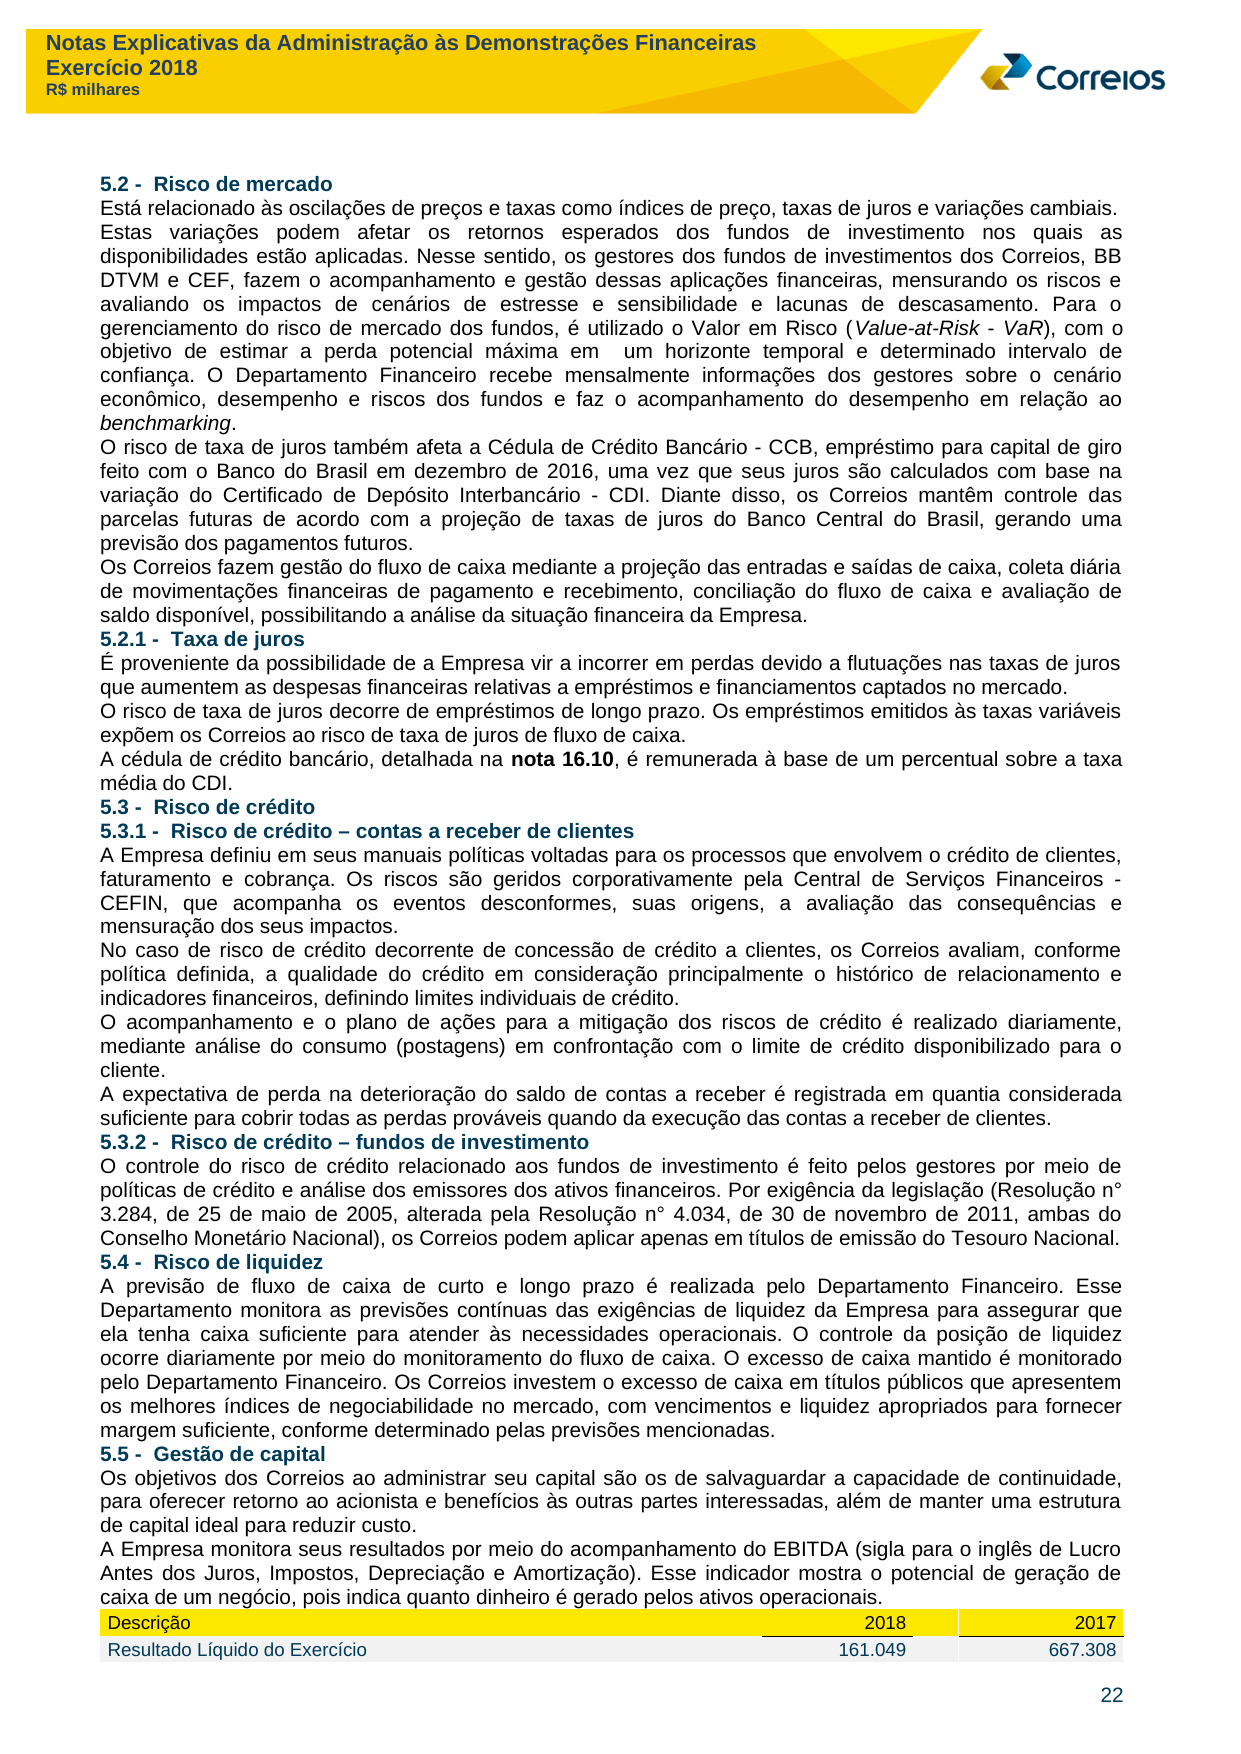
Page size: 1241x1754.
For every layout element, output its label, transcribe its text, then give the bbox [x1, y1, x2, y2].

table_header Descrição [100, 1609, 762, 1636]
text A expectativa de perda na deterioração do saldo de contas a receber é registrada em quantia considerada suficiente para cobrir todas as perdas prováveis quando da execução das contas a receber de clientes. [100, 1082, 1123, 1130]
table_header 2017 [959, 1609, 1123, 1636]
picture [109, 1643, 116, 1656]
text É proveniente da possibilidade de a Empresa vir a incorrer em perdas devido a flutuações nas taxas de juros que aumentem as despesas financeiras relativas a empréstimos e financiamentos captados no mercado. [100, 651, 1123, 699]
subtitle Risco de crédito – contas a receber de clientes [100, 818, 1123, 842]
subtitle Taxa de juros [100, 627, 1123, 651]
text A Empresa monitora seus resultados por meio do acompanhamento do EBITDA (sigla para o inglês de Lucro Antes dos Juros, Impostos, Depreciação e Amortização). Esse indicador mostra o potencial de geração de caixa de um negócio, pois indica quanto dinheiro é gerado pelos ativos operacionais. [100, 1537, 1123, 1609]
subtitle Risco de crédito – fundos de investimento [100, 1130, 1123, 1154]
text Os Correios fazem gestão do fluxo de caixa mediante a projeção das entradas e saídas de caixa, coleta diária de movimentações financeiras de pagamento e recebimento, conciliação do fluxo de caixa e avaliação de saldo disponível, possibilitando a análise da situação financeira da Empresa. [100, 555, 1123, 627]
text O risco de taxa de juros também afeta a Cédula de Crédito Bancário - CCB, empréstimo para capital de giro feito com o Banco do Brasil em dezembro de 2016, uma vez que seus juros são calculados com base na variação do Certificado de Depósito Interbancário - CDI. Diante disso, os Correios mantêm controle das parcelas futuras de acordo com a projeção de taxas de juros do Banco Central do Brasil, gerando uma previsão dos pagamentos futuros. [100, 435, 1123, 555]
table_header [913, 1609, 958, 1636]
table_header 2018 [762, 1609, 913, 1636]
table_cell [913, 1636, 958, 1662]
picture [840, 1643, 844, 1654]
text A cédula de crédito bancário, detalhada na nota 16.10, é remunerada à base de um percentual sobre a taxa média do CDI. [100, 747, 1123, 794]
table_cell 161.049 [762, 1637, 913, 1662]
text A previsão de fluxo de caixa de curto e longo prazo é realizada pelo Departamento Financeiro. Esse Departamento monitora as previsões contínuas das exigências de liquidez da Empresa para assegurar que ela tenha caixa suficiente para atender às necessidades operacionais. O controle da posição de liquidez ocorre diariamente por meio do monitoramento do fluxo de caixa. O excesso de caixa mantido é monitorado pelo Departamento Financeiro. Os Correios investem o excesso de caixa em títulos públicos que apresentem os melhores índices de negociabilidade no mercado, com vencimentos e liquidez apropriados para fornecer margem suficiente, conforme determinado pelas previsões mencionadas. [100, 1274, 1123, 1441]
text No caso de risco de crédito decorrente de concessão de crédito a clientes, os Correios avaliam, conforme política definida, a qualidade do crédito em consideração principalmente o histórico de relacionamento e indicadores financeiros, definindo limites individuais de crédito. [100, 938, 1123, 1010]
picture [26, 29, 1192, 114]
text Estas variações podem afetar os retornos esperados dos fundos de investimento nos quais as disponibilidades estão aplicadas. Nesse sentido, os gestores dos fundos de investimentos dos Correios, BB DTVM e CEF, fazem o acompanhamento e gestão dessas aplicações financeiras, mensurando os riscos e avaliando os impactos de cenários de estresse e sensibilidade e lacunas de descasamento. Para o gerenciamento do risco de mercado dos fundos, é utilizado o Valor em Risco (Value-at-Risk - VaR), com o objetivo de estimar a perda potencial máxima em um horizonte temporal e determinado intervalo de confiança. O Departamento Financeiro recebe mensalmente informações dos gestores sobre o cenário econômico, desempenho e riscos dos fundos e faz o acompanhamento do desempenho em relação ao benchmarking. [100, 219, 1123, 435]
text O risco de taxa de juros decorre de empréstimos de longo prazo. Os empréstimos emitidos às taxas variáveis expõem os Correios ao risco de taxa de juros de fluxo de caixa. [100, 699, 1123, 747]
text A Empresa definiu em seus manuais políticas voltadas para os processos que envolvem o crédito de clientes, faturamento e cobrança. Os riscos são geridos corporativamente pela Central de Serviços Financeiros - CEFIN, que acompanha os eventos desconformes, suas origens, a avaliação das consequências e mensuração dos seus impactos. [100, 842, 1123, 938]
text Está relacionado às oscilações de preços e taxas como índices de preço, taxas de juros e variações cambiais. [100, 196, 1123, 219]
text Os objetivos dos Correios ao administrar seu capital são os de salvaguardar a capacidade de continuidade, para oferecer retorno ao acionista e benefícios às outras partes interessadas, além de manter uma estrutura de capital ideal para reduzir custo. [100, 1465, 1123, 1537]
subtitle Risco de crédito [100, 794, 1123, 818]
subtitle Gestão de capital [100, 1441, 1123, 1465]
text O controle do risco de crédito relacionado aos fundos de investimento é feito pelos gestores por meio de políticas de crédito e análise dos emissores dos ativos financeiros. Por exigência da legislação (Resolução n° 3.284, de 25 de maio de 2005, alterada pela Resolução n° 4.034, de 30 de novembro de 2011, ambas do Conselho Monetário Nacional), os Correios podem aplicar apenas em títulos de emissão do Tesouro Nacional. [100, 1154, 1123, 1250]
table_cell Resultado Líquido do Exercício [100, 1636, 762, 1662]
text O acompanhamento e o plano de ações para a mitigação dos riscos de crédito é realizado diariamente, mediante análise do consumo (postagens) em confrontação com o limite de crédito disponibilizado para o cliente. [100, 1010, 1123, 1082]
subtitle Risco de liquidez [100, 1250, 1123, 1274]
subtitle Risco de mercado [100, 172, 1123, 196]
table_cell 667.308 [959, 1637, 1123, 1662]
